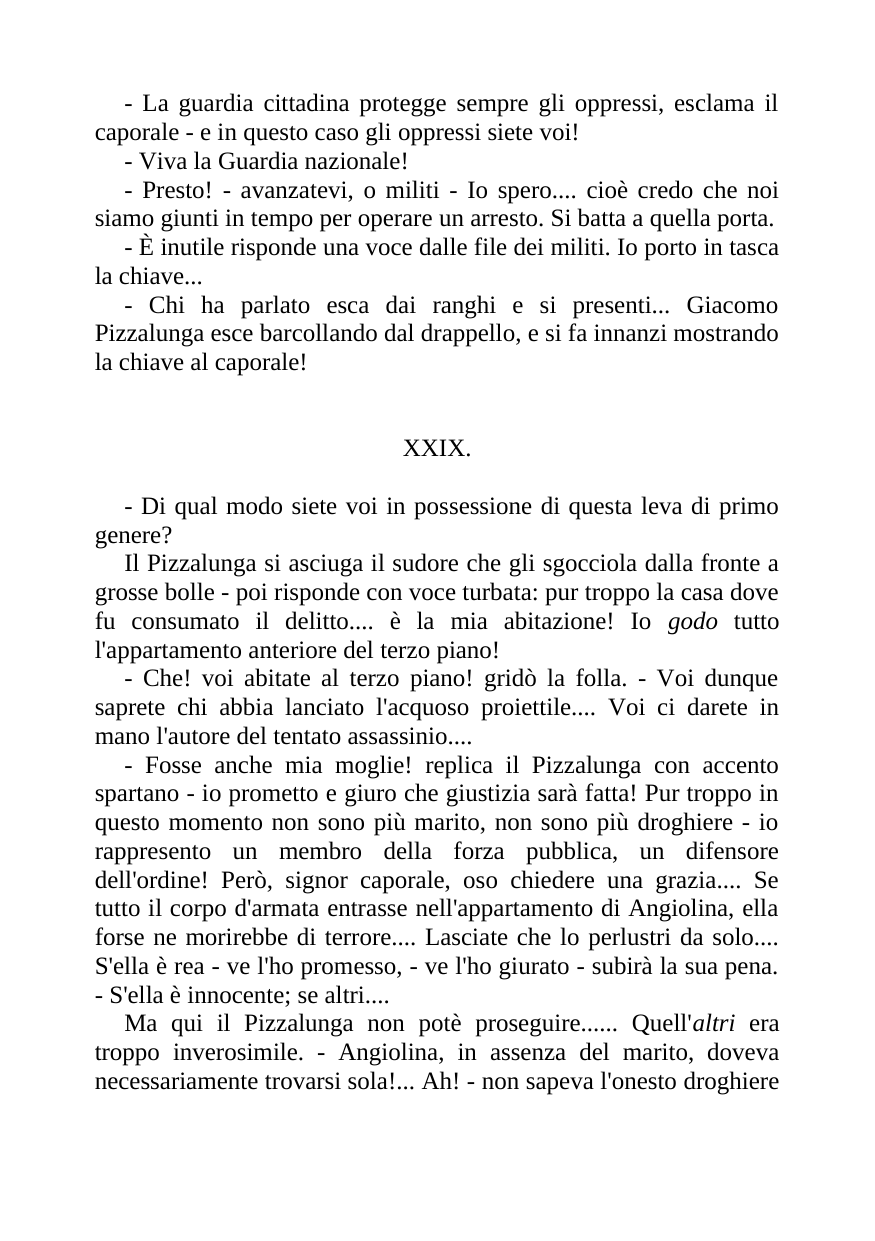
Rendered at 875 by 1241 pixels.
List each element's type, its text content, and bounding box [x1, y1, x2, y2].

text - Viva la Guardia nazionale! [94, 146, 779, 175]
text Ma qui il Pizzalunga non potè proseguire...... Quell'altri era troppo inverosimile. - Angiolina, in assenza del marito, doveva necessariamente trovarsi sola!... Ah! - non sapeva l'onesto droghiere [94, 1008, 779, 1095]
text - È inutile risponde una voce dalle file dei militi. Io porto in tasca la chiave... [94, 232, 779, 290]
text Il Pizzalunga si asciuga il sudore che gli sgocciola dalla fronte a grosse bolle - poi risponde con voce turbata: pur troppo la casa dove fu consumato il delitto.... è la mia abitazione! Io godo tutto l'appartamento anteriore del terzo piano! [94, 548, 779, 663]
text - Presto! - avanzatevi, o militi - Io spero.... cioè credo che noi siamo giunti in tempo per operare un arresto. Si batta a quella porta. [94, 175, 779, 232]
text - Chi ha parlato esca dai ranghi e si presenti... Giacomo Pizzalunga esce barcollando dal drappello, e si fa innanzi mostrando la chiave al caporale! [94, 290, 779, 376]
text - La guardia cittadina protegge sempre gli oppressi, esclama il caporale - e in questo caso gli oppressi siete voi! [94, 88, 779, 146]
text - Di qual modo siete voi in possessione di questa leva di primo genere? [94, 491, 779, 548]
text - Che! voi abitate al terzo piano! gridò la folla. - Voi dunque saprete chi abbia lanciato l'acquoso proiettile.... Voi ci darete in mano l'autore del tentato assassinio.... [94, 663, 779, 750]
text - Fosse anche mia moglie! replica il Pizzalunga con accento spartano - io prometto e giuro che giustizia sarà fatta! Pur troppo in questo momento non sono più marito, non sono più droghiere - io rappresento un membro della forza pubblica, un difensore dell'ordine! Però, signor caporale, oso chiedere una grazia.... Se tutto il corpo d'armata entrasse nell'appartamento di Angiolina, ella forse ne morirebbe di terrore.... Lasciate che lo perlustri da solo.... S'ella è rea - ve l'ho promesso, - ve l'ho giurato - subirà la sua pena. - S'ella è innocente; se altri.... [94, 750, 779, 1008]
text XXIX. [94, 433, 779, 462]
